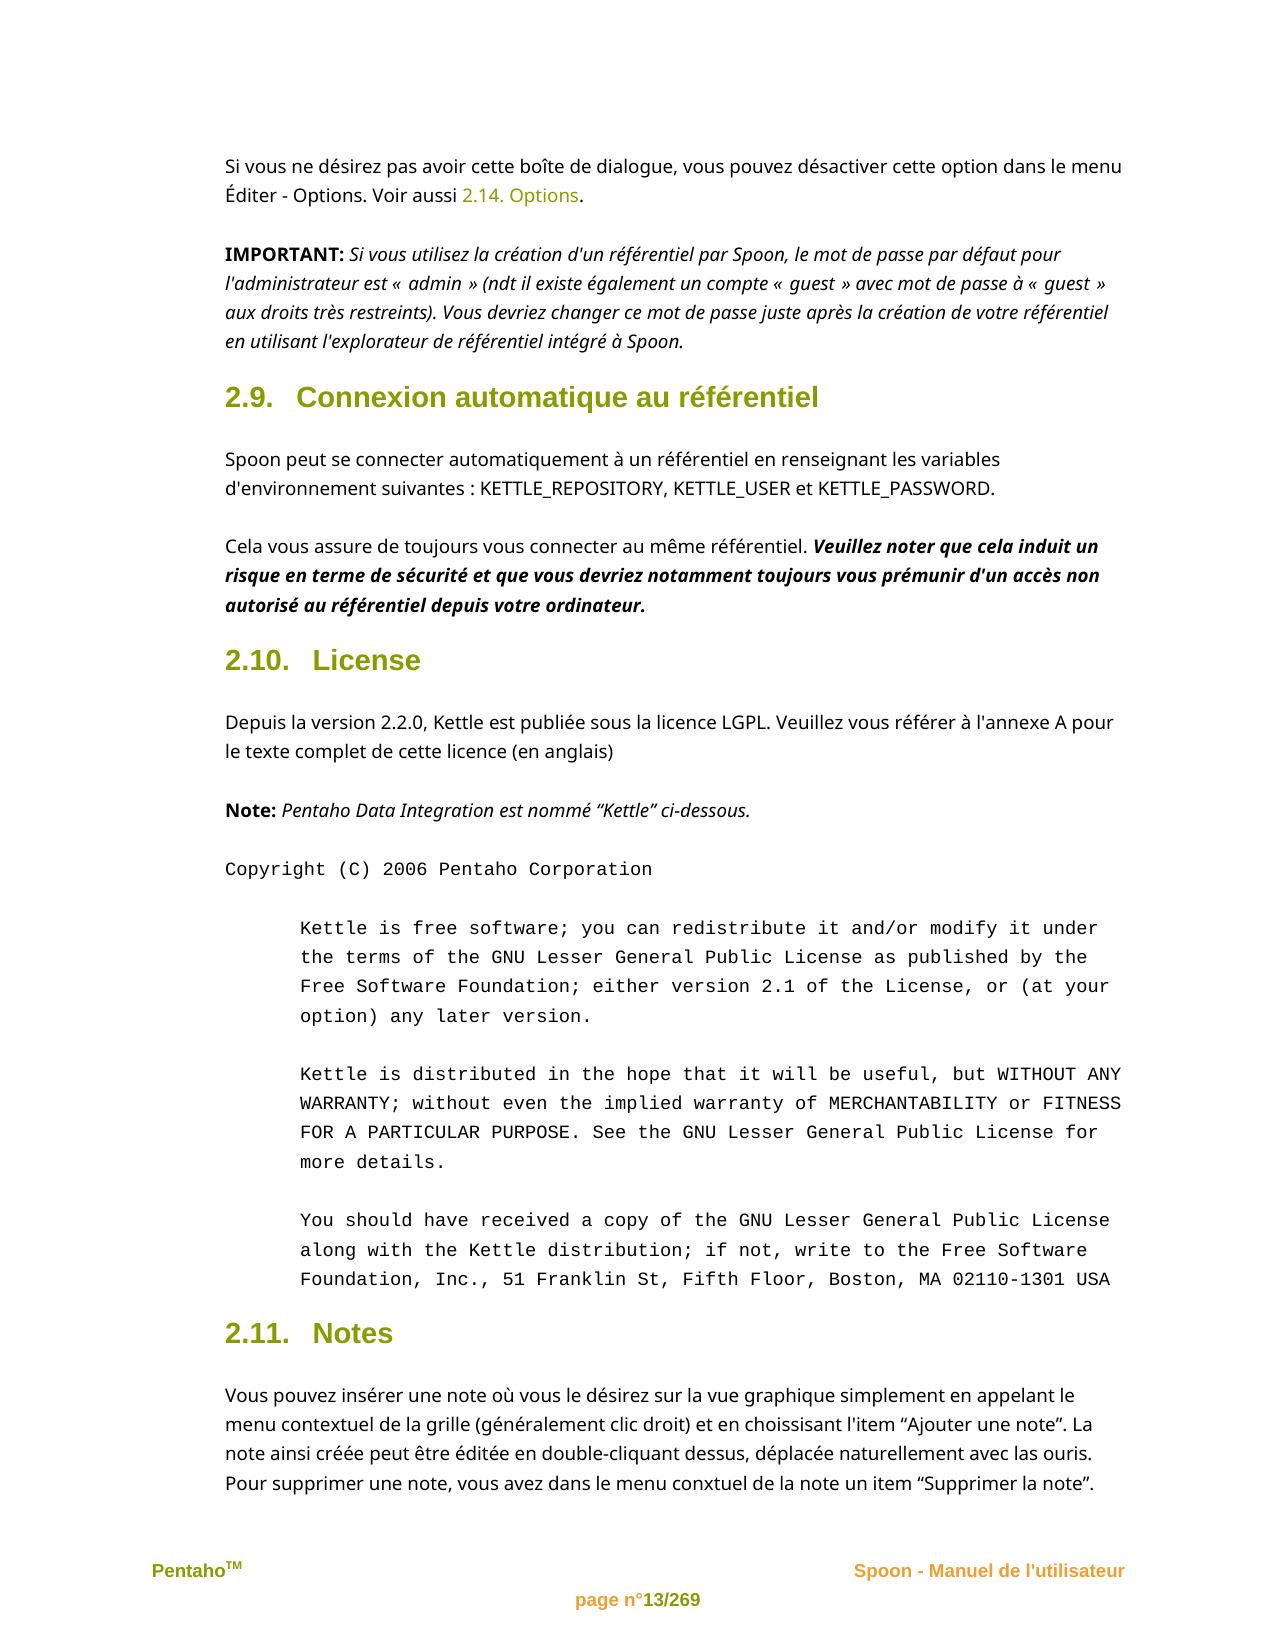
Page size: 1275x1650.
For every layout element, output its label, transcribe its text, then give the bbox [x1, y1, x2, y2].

subtitle Notes [225, 1320, 1125, 1349]
text Cela vous assure de toujours vous connecter au même référentiel. Veuillez noter que cela induit un risque en terme de sécurité et que vous devriez notamment toujours vous prémunir d'un accès non autorisé au référentiel depuis votre ordinateur. [225, 530, 1125, 618]
text Note: Pentaho Data Integration est nommé “Kettle” ci-dessous. [225, 794, 1125, 823]
text Vous pouvez insérer une note où vous le désirez sur la vue graphique simplement en appelant le menu contextuel de la grille (généralement clic droit) et en choissisant l'item “Ajouter une note”. La note ainsi créée peut être éditée en double-cliquant dessus, déplacée naturellement avec las ouris. Pour supprimer une note, vous avez dans le menu conxtuel de la note un item “Supprimer la note”. [225, 1379, 1125, 1496]
text Depuis la version 2.2.0, Kettle est publiée sous la licence LGPL. Veuillez vous référer à l'annexe A pour le texte complet de cette licence (en anglais) [225, 706, 1125, 764]
text Kettle is distributed in the hope that it will be useful, but WITHOUT ANY WARRANTY; without even the implied warranty of MERCHANTABILITY or FITNESS FOR A PARTICULAR PURPOSE. See the GNU Lesser General Public License for more details. [300, 1057, 1125, 1174]
text Spoon peut se connecter automatiquement à un référentiel en renseignant les variables d'environnement suivantes : KETTLE_REPOSITORY, KETTLE_USER et KETTLE_PASSWORD. [225, 443, 1125, 501]
text You should have received a copy of the GNU Lesser General Public License along with the Kettle distribution; if not, write to the Free Software Foundation, Inc., 51 Franklin St, Fifth Floor, Boston, MA 02110-1301 USA [300, 1203, 1125, 1291]
text Kettle is free software; you can redistribute it and/or modify it under the terms of the GNU Lesser General Public License as published by the Free Software Foundation; either version 2.1 of the License, or (at your option) any later version. [300, 911, 1125, 1028]
text Si vous ne désirez pas avoir cette boîte de dialogue, vous pouvez désactiver cette option dans le menu Éditer - Options. Voir aussi 2.14. Options. [225, 150, 1125, 208]
subtitle License [225, 647, 1125, 677]
text Copyright (C) 2006 Pentaho Corporation [225, 852, 1125, 882]
subtitle Connexion automatique au référentiel [225, 384, 1125, 413]
text IMPORTANT: Si vous utilisez la création d'un référentiel par Spoon, le mot de passe par défaut pour l'administrateur est « admin » (ndt il existe également un compte « guest » avec mot de passe à « guest » aux droits très restreints). Vous devriez changer ce mot de passe juste après la création de votre référentiel en utilisant l'explorateur de référentiel intégré à Spoon. [225, 238, 1125, 354]
